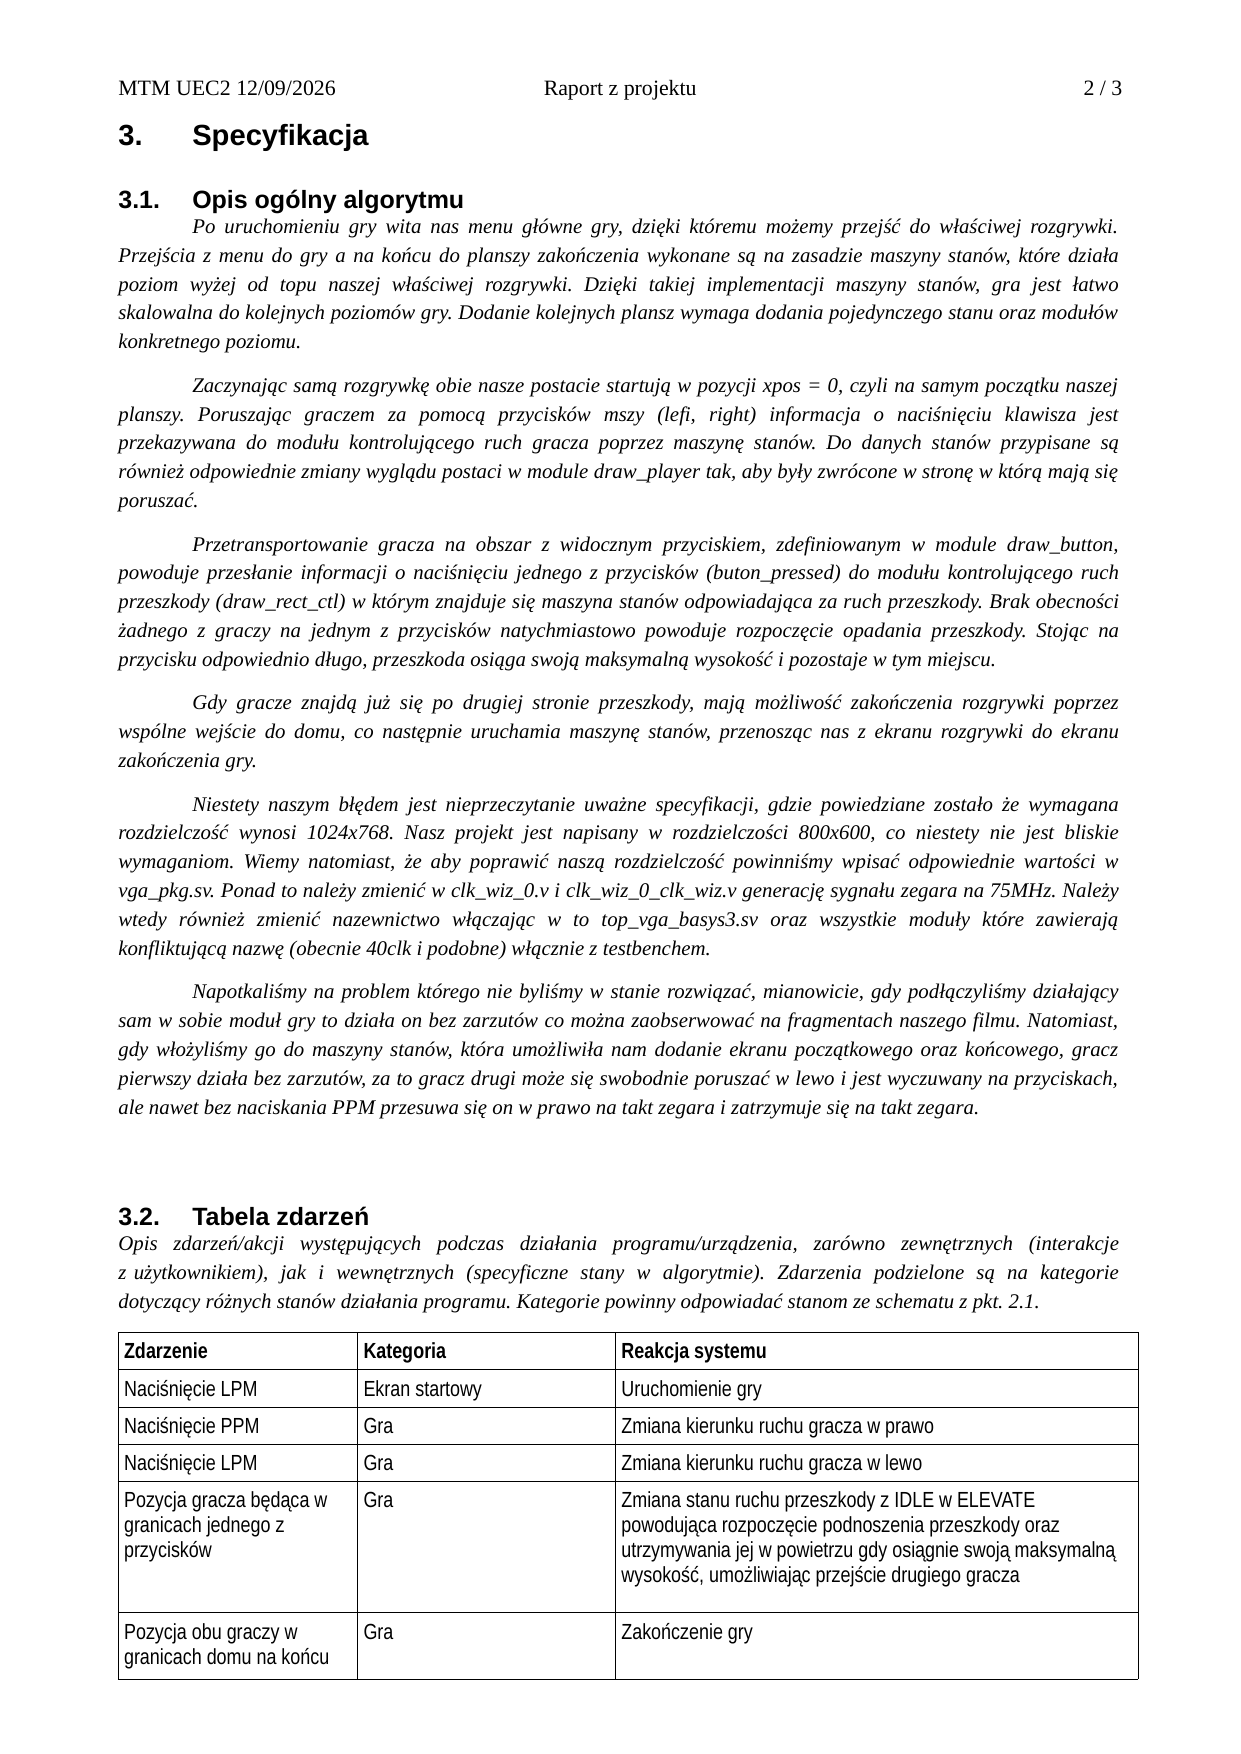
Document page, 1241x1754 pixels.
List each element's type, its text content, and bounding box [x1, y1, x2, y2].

table_cell Naciśnięcie LPM [119, 1445, 357, 1481]
table_cell Uruchomienie gry [616, 1370, 1138, 1406]
table_cell Gra [358, 1445, 615, 1481]
subtitle Tabela zdarzeń [118, 1202, 1122, 1231]
table_cell Zmiana kierunku ruchu gracza w prawo [616, 1408, 1138, 1443]
text Zaczynając samą rozgrywkę obie nasze postacie startują w pozycji xpos = 0, czyli na samym początku naszej planszy. Poruszając graczem za pomocą przycisków mszy (lefi, right) informacja o naciśnięciu klawisza jest przekazywana do modułu kontrolującego ruch gracza poprzez maszynę stanów. Do danych stanów przypisane są również odpowiednie zmiany wyglądu postaci w module draw_player tak, aby były zwrócone w stronę w którą mają się poruszać. [118, 373, 1122, 512]
table_header Kategoria [358, 1333, 615, 1369]
table_cell Gra [358, 1613, 615, 1678]
table_cell Zakończenie gry [616, 1613, 1138, 1678]
table_cell Gra [358, 1408, 615, 1443]
text Przetransportowanie gracza na obszar z widocznym przyciskiem, zdefiniowanym w module draw_button, powoduje przesłanie informacji o naciśnięciu jednego z przycisków (buton_pressed) do modułu kontrolującego ruch przeszkody (draw_rect_ctl) w którym znajduje się maszyna stanów odpowiadająca za ruch przeszkody. Brak obecności żadnego z graczy na jednym z przycisków natychmiastowo powoduje rozpoczęcie opadania przeszkody. Stojąc na przycisku odpowiednio długo, przeszkoda osiąga swoją maksymalną wysokość i pozostaje w tym miejscu. [118, 531, 1122, 671]
table_cell Zmiana stanu ruchu przeszkody z IDLE w ELEVATE powodująca rozpoczęcie podnoszenia przeszkody oraz utrzymywania jej w powietrzu gdy osiągnie swoją maksymalną wysokość, umożliwiając przejście drugiego gracza [616, 1482, 1138, 1612]
table_cell Pozycja obu graczy w granicach domu na końcu [119, 1613, 357, 1678]
table_cell Pozycja gracza będąca w granicach jednego z przycisków [119, 1482, 357, 1612]
table_cell Gra [358, 1482, 615, 1612]
table_cell Naciśnięcie LPM [119, 1370, 357, 1406]
table_cell Zmiana kierunku ruchu gracza w lewo [616, 1445, 1138, 1481]
subtitle Specyfikacja [118, 118, 1122, 152]
text Niestety naszym błędem jest nieprzeczytanie uważne specyfikacji, gdzie powiedziane zostało że wymagana rozdzielczość wynosi 1024x768. Nasz projekt jest napisany w rozdzielczości 800x600, co niestety nie jest bliskie wymaganiom. Wiemy natomiast, że aby poprawić naszą rozdzielczość powinniśmy wpisać odpowiednie wartości w vga_pkg.sv. Ponad to należy zmienić w clk_wiz_0.v i clk_wiz_0_clk_wiz.v generację sygnału zegara na 75MHz. Należy wtedy również zmienić nazewnictwo włączając w to top_vga_basys3.sv oraz wszystkie moduły które zawierają konfliktującą nazwę (obecnie 40clk i podobne) włącznie z testbenchem. [118, 791, 1122, 960]
table_cell Ekran startowy [358, 1370, 615, 1406]
text Napotkaliśmy na problem którego nie byliśmy w stanie rozwiązać, mianowicie, gdy podłączyliśmy działający sam w sobie moduł gry to działa on bez zarzutów co można zaobserwować na fragmentach naszego filmu. Natomiast, gdy włożyliśmy go do maszyny stanów, która umożliwiła nam dodanie ekranu początkowego oraz końcowego, gracz pierwszy działa bez zarzutów, za to gracz drugi może się swobodnie poruszać w lewo i jest wyczuwany na przyciskach, ale nawet bez naciskania PPM przesuwa się on w prawo na takt zegara i zatrzymuje się na takt zegara. [118, 979, 1122, 1119]
subtitle Opis ogólny algorytmu [118, 185, 1122, 214]
table_cell Naciśnięcie PPM [119, 1408, 357, 1443]
text Opis zdarzeń/akcji występujących podczas działania programu/urządzenia, zarówno zewnętrznych (interakcje z użytkownikiem), jak i wewnętrznych (specyficzne stany w algorytmie). Zdarzenia podzielone są na kategorie dotyczący różnych stanów działania programu. Kategorie powinny odpowiadać stanom ze schematu z pkt. 2.1. [118, 1231, 1122, 1313]
text Po uruchomieniu gry wita nas menu główne gry, dzięki któremu możemy przejść do właściwej rozgrywki. Przejścia z menu do gry a na końcu do planszy zakończenia wykonane są na zasadzie maszyny stanów, które działa poziom wyżej od topu naszej właściwej rozgrywki. Dzięki takiej implementacji maszyny stanów, gra jest łatwo skalowalna do kolejnych poziomów gry. Dodanie kolejnych plansz wymaga dodania pojedynczego stanu oraz modułów konkretnego poziomu. [118, 214, 1122, 353]
table_header Zdarzenie [119, 1333, 357, 1369]
text Gdy gracze znajdą już się po drugiej stronie przeszkody, mają możliwość zakończenia rozgrywki poprzez wspólne wejście do domu, co następnie uruchamia maszynę stanów, przenosząc nas z ekranu rozgrywki do ekranu zakończenia gry. [118, 690, 1122, 772]
table_header Reakcja systemu [616, 1333, 1138, 1369]
